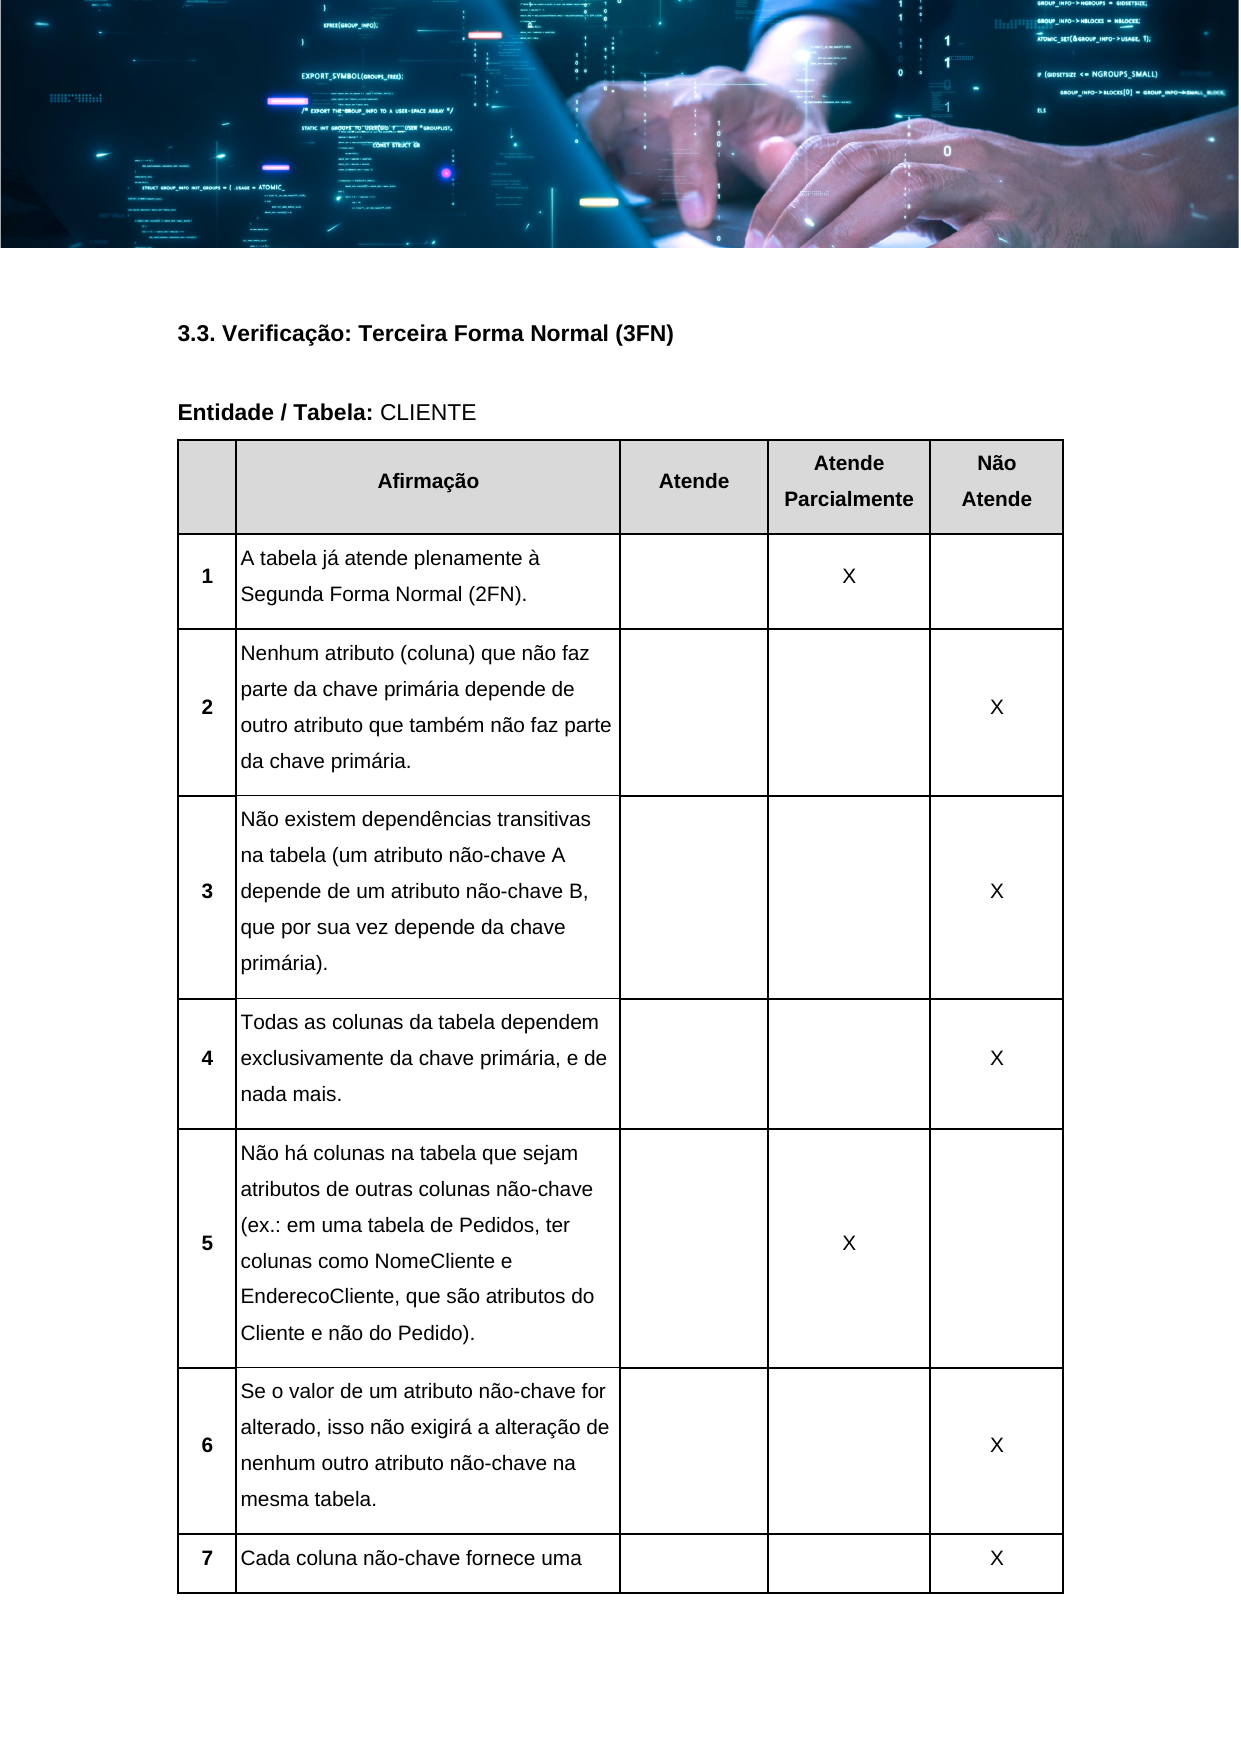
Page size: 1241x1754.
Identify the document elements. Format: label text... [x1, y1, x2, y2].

picture [1133, 2, 1146, 6]
table_header [179, 441, 235, 533]
picture [683, 23, 697, 33]
table_cell [621, 1000, 767, 1128]
picture [148, 192, 270, 248]
picture [1038, 19, 1054, 23]
table_cell [931, 1130, 1062, 1367]
table_cell 3 [179, 797, 235, 997]
table_cell [769, 797, 929, 997]
picture [132, 210, 148, 218]
picture [1104, 90, 1132, 95]
table_header Atende [621, 441, 767, 533]
picture [1121, 37, 1139, 41]
picture [1062, 36, 1095, 42]
picture [468, 31, 502, 40]
picture [1042, 0, 1239, 108]
picture [1133, 72, 1149, 76]
picture [1093, 72, 1106, 77]
picture [1166, 90, 1203, 95]
table_cell 4 [179, 1000, 235, 1128]
picture [1211, 99, 1223, 109]
table_cell Não existem dependências transitivas na tabela (um atributo não-chave A depende de um atributo não-chave B, que por sua vez depende da chave primária). [237, 796, 619, 997]
table_cell [621, 630, 767, 795]
picture [1081, 80, 1107, 87]
table_cell Não há colunas na tabela que sejam atributos de outras colunas não-chave (ex.: em uma tabela de Pedidos, ter colunas como NomeCliente e EnderecoCliente, que são atributos do Cliente e não do Pedido). [237, 1130, 619, 1367]
table_cell 1 [179, 535, 235, 628]
picture [517, 233, 545, 248]
table_cell [621, 797, 767, 997]
picture [1110, 72, 1127, 77]
table_cell X [769, 535, 929, 628]
picture [1115, 19, 1139, 23]
table_cell [769, 1000, 929, 1128]
table_cell X [931, 1000, 1062, 1128]
table_cell 6 [179, 1369, 235, 1533]
picture [519, 224, 524, 233]
picture [217, 154, 225, 159]
picture [976, 52, 1004, 85]
picture [557, 219, 611, 248]
table_cell X [769, 1130, 929, 1367]
table_cell Todas as colunas da tabela dependem exclusivamente da chave primária, e de nada mais. [237, 999, 619, 1128]
table_cell [769, 1535, 929, 1592]
table_cell Nenhum atributo (coluna) que não faz parte da chave primária depende de outro atributo que também não faz parte da chave primária. [237, 630, 619, 795]
picture [466, 2, 506, 26]
table_cell [621, 535, 767, 628]
picture [508, 210, 523, 227]
picture [697, 48, 706, 62]
table_header Afirmação [237, 441, 619, 533]
table_cell Cada coluna não-chave fornece uma [237, 1535, 619, 1592]
table_cell [621, 1130, 767, 1367]
table_cell X [931, 630, 1062, 795]
table_cell [931, 535, 1062, 628]
table_cell [769, 1369, 929, 1533]
picture [538, 47, 570, 86]
text 3.3. Verificação: Terceira Forma Normal (3FN) [177, 320, 1063, 346]
table_header Não Atende [931, 441, 1062, 533]
picture [579, 197, 619, 209]
picture [0, 0, 588, 248]
picture [534, 225, 544, 231]
picture [568, 0, 1239, 248]
picture [606, 222, 613, 231]
picture [1038, 32, 1056, 41]
picture [1060, 19, 1071, 23]
table_cell X [931, 1369, 1062, 1533]
table_cell [769, 630, 929, 795]
table_cell X [931, 1535, 1062, 1592]
table_cell X [931, 797, 1062, 997]
table_header Atende Parcialmente [769, 441, 929, 533]
table_cell 7 [179, 1535, 235, 1592]
table_cell [621, 1535, 767, 1592]
table_cell 2 [179, 630, 235, 795]
picture [1081, 19, 1103, 23]
table_cell 5 [179, 1130, 235, 1367]
picture [1006, 27, 1040, 70]
table_cell A tabela já atende plenamente à Segunda Forma Normal (2FN). [237, 535, 619, 628]
table_cell Se o valor de um atributo não-chave for alterado, isso não exigirá a alteração de nenhum outro atributo não-chave na mesma tabela. [237, 1368, 619, 1533]
picture [1045, 73, 1075, 77]
picture [1207, 91, 1225, 95]
text Entidade / Tabela: CLIENTE [177, 399, 1063, 425]
table_cell [621, 1369, 767, 1533]
